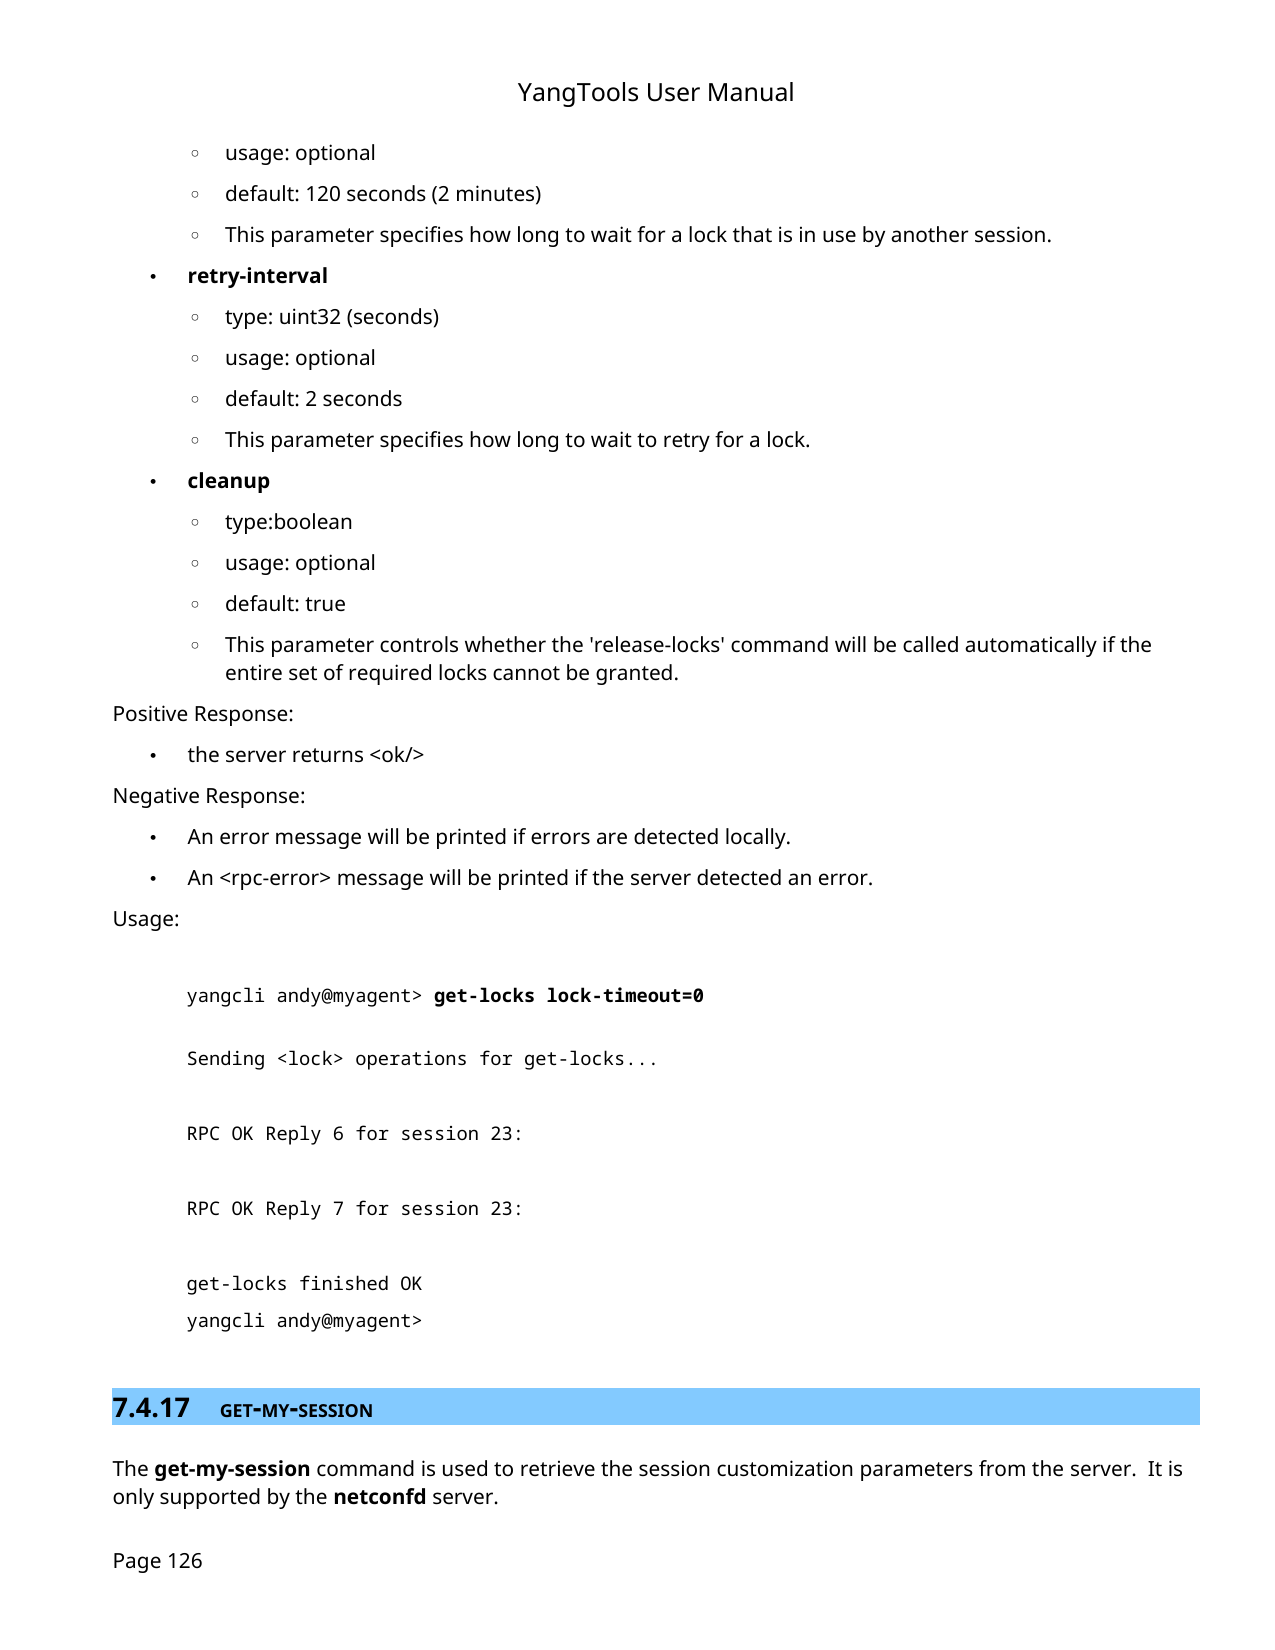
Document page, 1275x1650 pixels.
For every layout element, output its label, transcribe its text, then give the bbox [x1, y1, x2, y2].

list An error message will be printed if errors are detected locally. [150, 822, 1200, 850]
text get-locks finished OK [112, 1270, 1200, 1296]
text yangcli andy@myagent> get-locks lock-timeout=0 [112, 982, 1200, 1033]
list the server returns <ok/> [150, 740, 1200, 768]
list This parameter specifies how long to wait to retry for a lock. [187, 425, 1200, 453]
list usage: optional [187, 343, 1200, 372]
text Usage: [112, 904, 1200, 932]
subtitle get-my-session [112, 1388, 1200, 1425]
list usage: optional [187, 548, 1200, 576]
list default: 2 seconds [187, 384, 1200, 413]
list An <rpc-error> message will be printed if the server detected an error. [150, 863, 1200, 891]
list type:boolean [187, 507, 1200, 535]
text Negative Response: [112, 781, 1200, 809]
list usage: optional [187, 138, 1200, 167]
text yangcli andy@myagent> [112, 1308, 1200, 1359]
list cleanup [150, 466, 1200, 494]
text Sending <lock> operations for get-locks... [112, 1045, 1200, 1071]
text Positive Response: [112, 699, 1200, 728]
text RPC OK Reply 6 for session 23: [112, 1120, 1200, 1146]
list retry-interval [150, 261, 1200, 290]
list This parameter controls whether the 'release-locks' command will be called automatically if the entire set of required locks cannot be granted. [187, 630, 1200, 687]
text The get-my-session command is used to retrieve the session customization parameters from the server. It is only supported by the netconfd server. [112, 1454, 1200, 1511]
text RPC OK Reply 7 for session 23: [112, 1195, 1200, 1221]
list type: uint32 (seconds) [187, 302, 1200, 331]
list This parameter specifies how long to wait for a lock that is in use by another session. [187, 220, 1200, 249]
list default: true [187, 589, 1200, 617]
list default: 120 seconds (2 minutes) [187, 179, 1200, 208]
